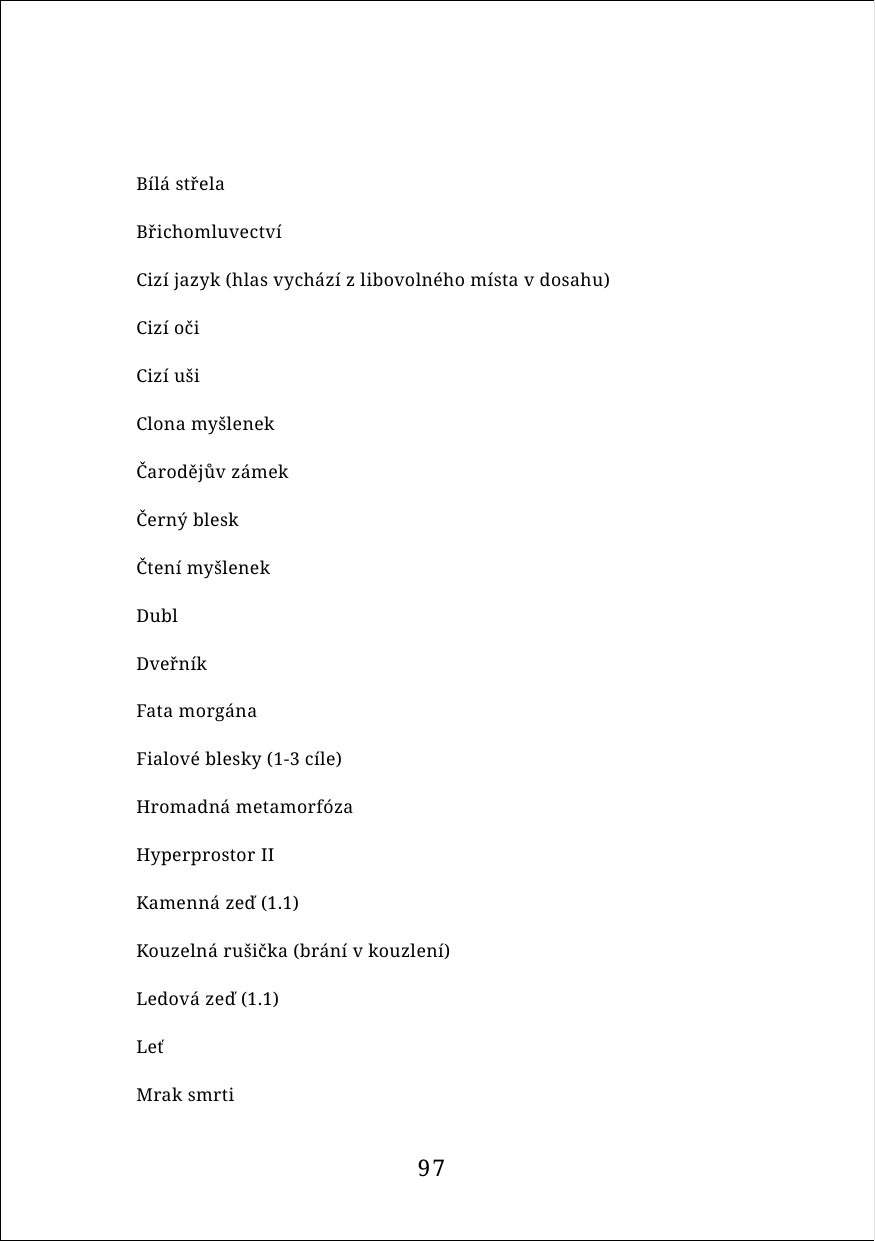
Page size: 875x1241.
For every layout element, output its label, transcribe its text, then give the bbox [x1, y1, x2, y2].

text Kamenná zeď (1.1) [136, 891, 756, 915]
text Mrak smrti [136, 1082, 756, 1106]
text Ledová zeď (1.1) [136, 986, 756, 1011]
text Clona myšlenek [136, 411, 756, 436]
text Leť [136, 1034, 756, 1058]
text Hyperprostor II [136, 843, 756, 867]
text Černý blesk [136, 507, 756, 531]
text Dubl [136, 603, 756, 627]
text Bílá střela [136, 172, 756, 196]
text Dveřník [136, 651, 756, 675]
text Čtení myšlenek [136, 555, 756, 579]
text Čarodějův zámek [136, 459, 756, 483]
text Cizí oči [136, 316, 756, 340]
text Kouzelná rušička (brání v kouzlení) [136, 938, 756, 963]
text Cizí jazyk (hlas vychází z libovolného místa v dosahu) [136, 268, 756, 292]
text Hromadná metamorfóza [136, 795, 756, 819]
text Břichomluvectví [136, 220, 756, 244]
text Fialové blesky (1-3 cíle) [136, 747, 756, 771]
text Fata morgána [136, 699, 756, 723]
text Cizí uši [136, 363, 756, 388]
